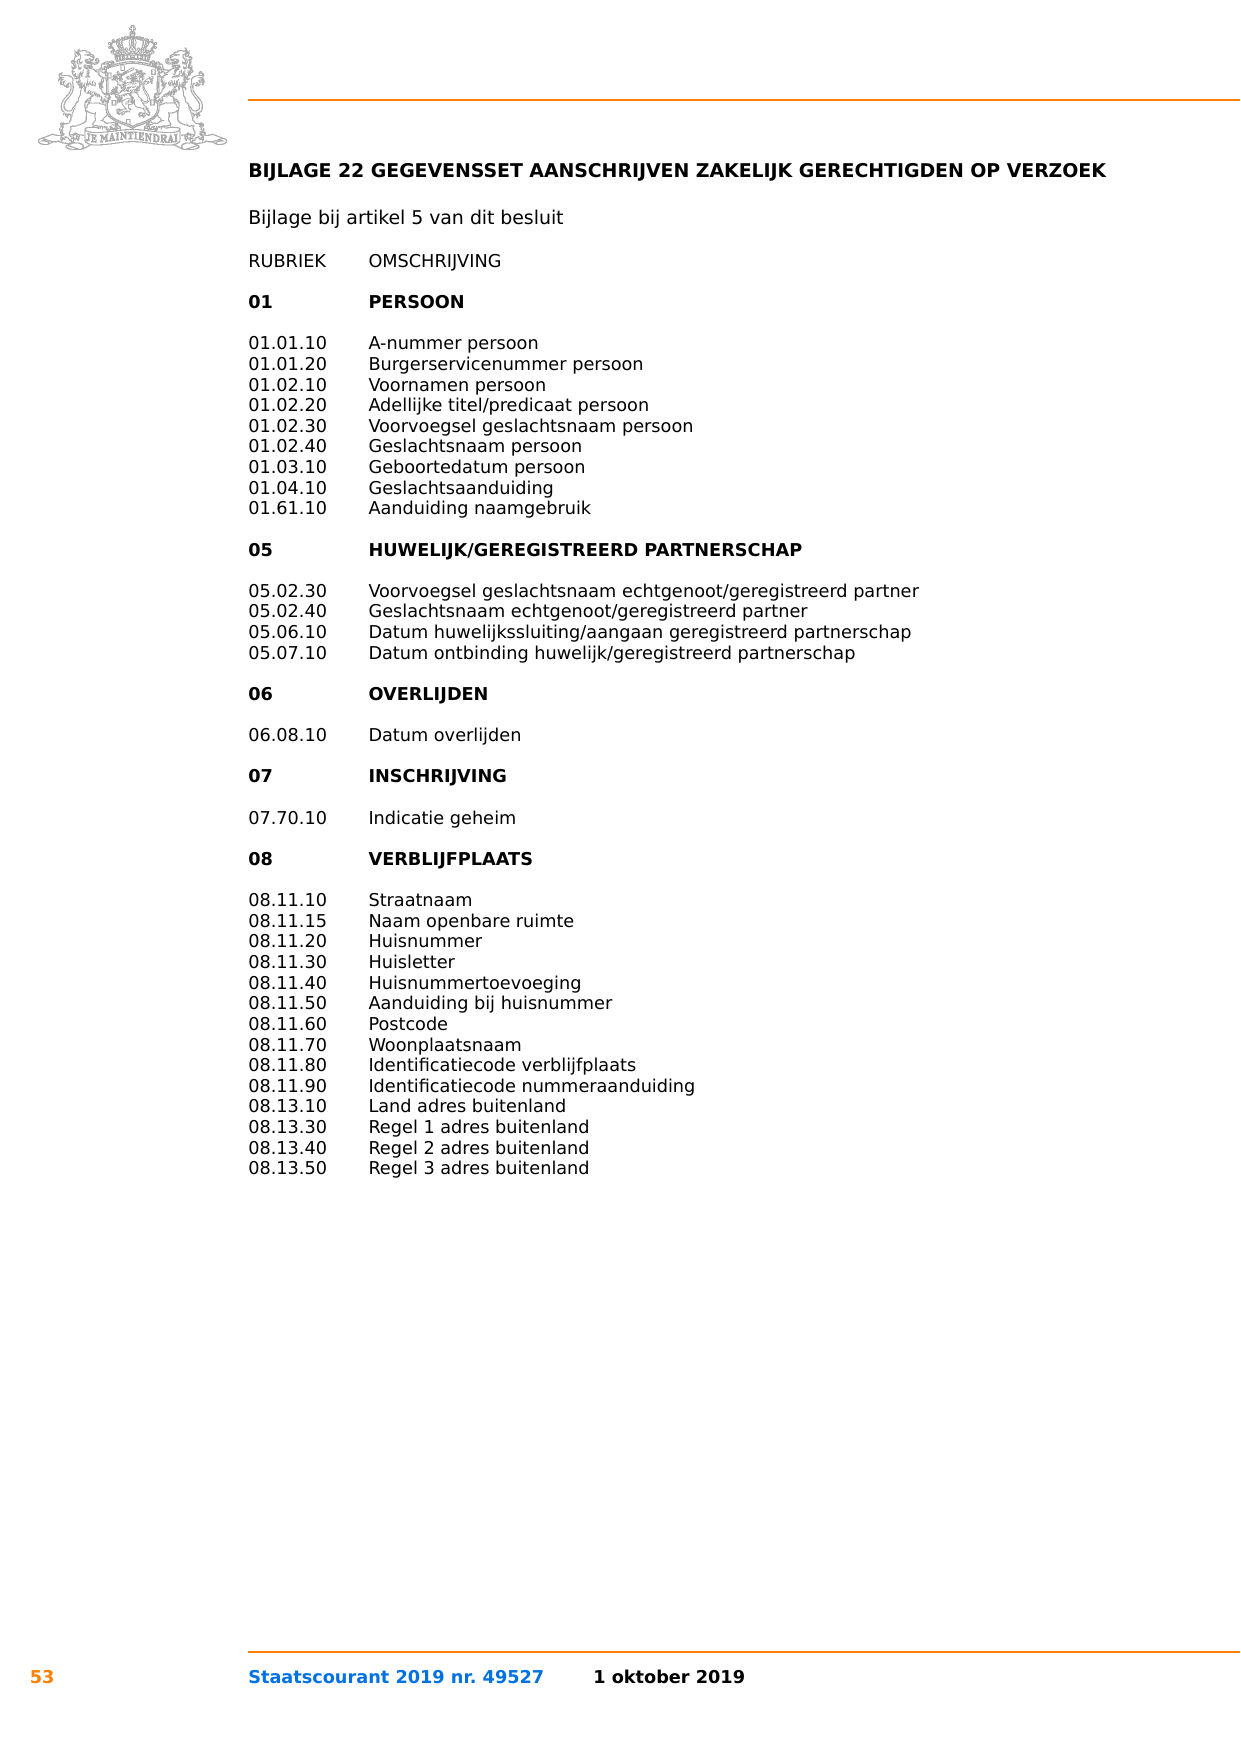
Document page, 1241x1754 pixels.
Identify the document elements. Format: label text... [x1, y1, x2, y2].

table_cell 08 [248, 849, 362, 869]
table_cell Regel 2 adres buitenland [363, 1138, 1163, 1158]
table_cell Geslachtsnaam persoon [363, 436, 1163, 457]
table_cell [248, 663, 362, 684]
table_cell 01.02.20 [248, 395, 362, 416]
table_cell 01.03.10 [248, 457, 362, 478]
table_cell [363, 870, 1163, 890]
table_cell Regel 1 adres buitenland [363, 1117, 1163, 1138]
table_cell [363, 560, 1163, 581]
table_cell 08.11.10 [248, 890, 362, 911]
table_cell Land adres buitenland [363, 1096, 1163, 1117]
table_cell 05.02.40 [248, 601, 362, 622]
table_cell [363, 519, 1163, 539]
table_cell Geslachtsaanduiding [363, 478, 1163, 498]
table_cell Huisnummertoevoeging [363, 973, 1163, 993]
table_cell OVERLIJDEN [363, 684, 1163, 704]
table_cell 01 [248, 292, 362, 313]
table_cell Datum overlijden [363, 725, 1163, 746]
table_cell 08.13.40 [248, 1138, 362, 1158]
table_cell 07.70.10 [248, 808, 362, 828]
table_cell [248, 519, 362, 539]
table_cell A-nummer persoon [363, 333, 1163, 354]
table_cell Straatnaam [363, 890, 1163, 911]
table_cell [363, 787, 1163, 808]
table_cell [248, 560, 362, 581]
table_cell 08.11.90 [248, 1076, 362, 1096]
table_cell [363, 746, 1163, 766]
table_cell 08.11.20 [248, 931, 362, 952]
table_cell 01.61.10 [248, 498, 362, 519]
text Bijlage bij artikel 5 van dit besluit [248, 207, 1163, 229]
table_cell Postcode [363, 1014, 1163, 1034]
table_cell 08.11.50 [248, 993, 362, 1014]
table_cell VERBLIJFPLAATS [363, 849, 1163, 869]
table_cell 08.11.15 [248, 911, 362, 931]
table_cell Woonplaatsnaam [363, 1035, 1163, 1055]
table_cell 08.11.70 [248, 1035, 362, 1055]
table_cell 01.02.40 [248, 436, 362, 457]
table_cell [363, 271, 1163, 292]
subtitle BIJLAGE 22 GEGEVENSSET AANSCHRIJVEN ZAKELIJK GERECHTIGDEN OP VERZOEK [248, 160, 1163, 182]
table_cell 08.13.50 [248, 1158, 362, 1179]
table_cell 05.07.10 [248, 643, 362, 663]
table_cell [248, 787, 362, 808]
table_cell 01.02.10 [248, 375, 362, 395]
table_cell Datum huwelijkssluiting/aangaan geregistreerd partnerschap [363, 622, 1163, 643]
table_cell [363, 828, 1163, 849]
table_cell 01.01.10 [248, 333, 362, 354]
table_cell [248, 828, 362, 849]
table_cell Geboortedatum persoon [363, 457, 1163, 478]
picture [38, 25, 227, 150]
table_cell Huisnummer [363, 931, 1163, 952]
table_cell Voornamen persoon [363, 375, 1163, 395]
table_cell 01.01.20 [248, 354, 362, 374]
table_cell [248, 705, 362, 725]
table_cell Adellijke titel/predicaat persoon [363, 395, 1163, 416]
table_cell Aanduiding naamgebruik [363, 498, 1163, 519]
table_cell Burgerservicenummer persoon [363, 354, 1163, 374]
table_cell PERSOON [363, 292, 1163, 313]
table_header OMSCHRIJVING [363, 251, 1163, 271]
table_cell [248, 313, 362, 333]
table_cell [248, 746, 362, 766]
table_cell INSCHRIJVING [363, 766, 1163, 787]
table_cell [363, 313, 1163, 333]
table_cell Voorvoegsel geslachtsnaam echtgenoot/geregistreerd partner [363, 581, 1163, 601]
table_cell [363, 663, 1163, 684]
table_cell [248, 271, 362, 292]
table_cell 08.11.80 [248, 1055, 362, 1076]
table_cell 08.13.10 [248, 1096, 362, 1117]
table_cell Regel 3 adres buitenland [363, 1158, 1163, 1179]
table_cell 01.02.30 [248, 416, 362, 436]
table_cell 08.11.60 [248, 1014, 362, 1034]
table_cell Geslachtsnaam echtgenoot/geregistreerd partner [363, 601, 1163, 622]
table_cell Aanduiding bij huisnummer [363, 993, 1163, 1014]
table_cell 05.06.10 [248, 622, 362, 643]
table_cell Datum ontbinding huwelijk/geregistreerd partnerschap [363, 643, 1163, 663]
table_cell HUWELIJK/GEREGISTREERD PARTNERSCHAP [363, 540, 1163, 560]
table_cell Voorvoegsel geslachtsnaam persoon [363, 416, 1163, 436]
table_cell 06 [248, 684, 362, 704]
table_cell Naam openbare ruimte [363, 911, 1163, 931]
table_cell Huisletter [363, 952, 1163, 973]
table_header RUBRIEK [248, 251, 362, 271]
table_cell 07 [248, 766, 362, 787]
table_cell Identificatiecode nummeraanduiding [363, 1076, 1163, 1096]
table_cell 06.08.10 [248, 725, 362, 746]
table_cell 05 [248, 540, 362, 560]
table_cell Identificatiecode verblijfplaats [363, 1055, 1163, 1076]
table_cell 08.13.30 [248, 1117, 362, 1138]
table_cell [363, 705, 1163, 725]
table_cell Indicatie geheim [363, 808, 1163, 828]
table_cell 01.04.10 [248, 478, 362, 498]
table_cell [248, 870, 362, 890]
table_cell 05.02.30 [248, 581, 362, 601]
table_cell 08.11.40 [248, 973, 362, 993]
table_cell 08.11.30 [248, 952, 362, 973]
